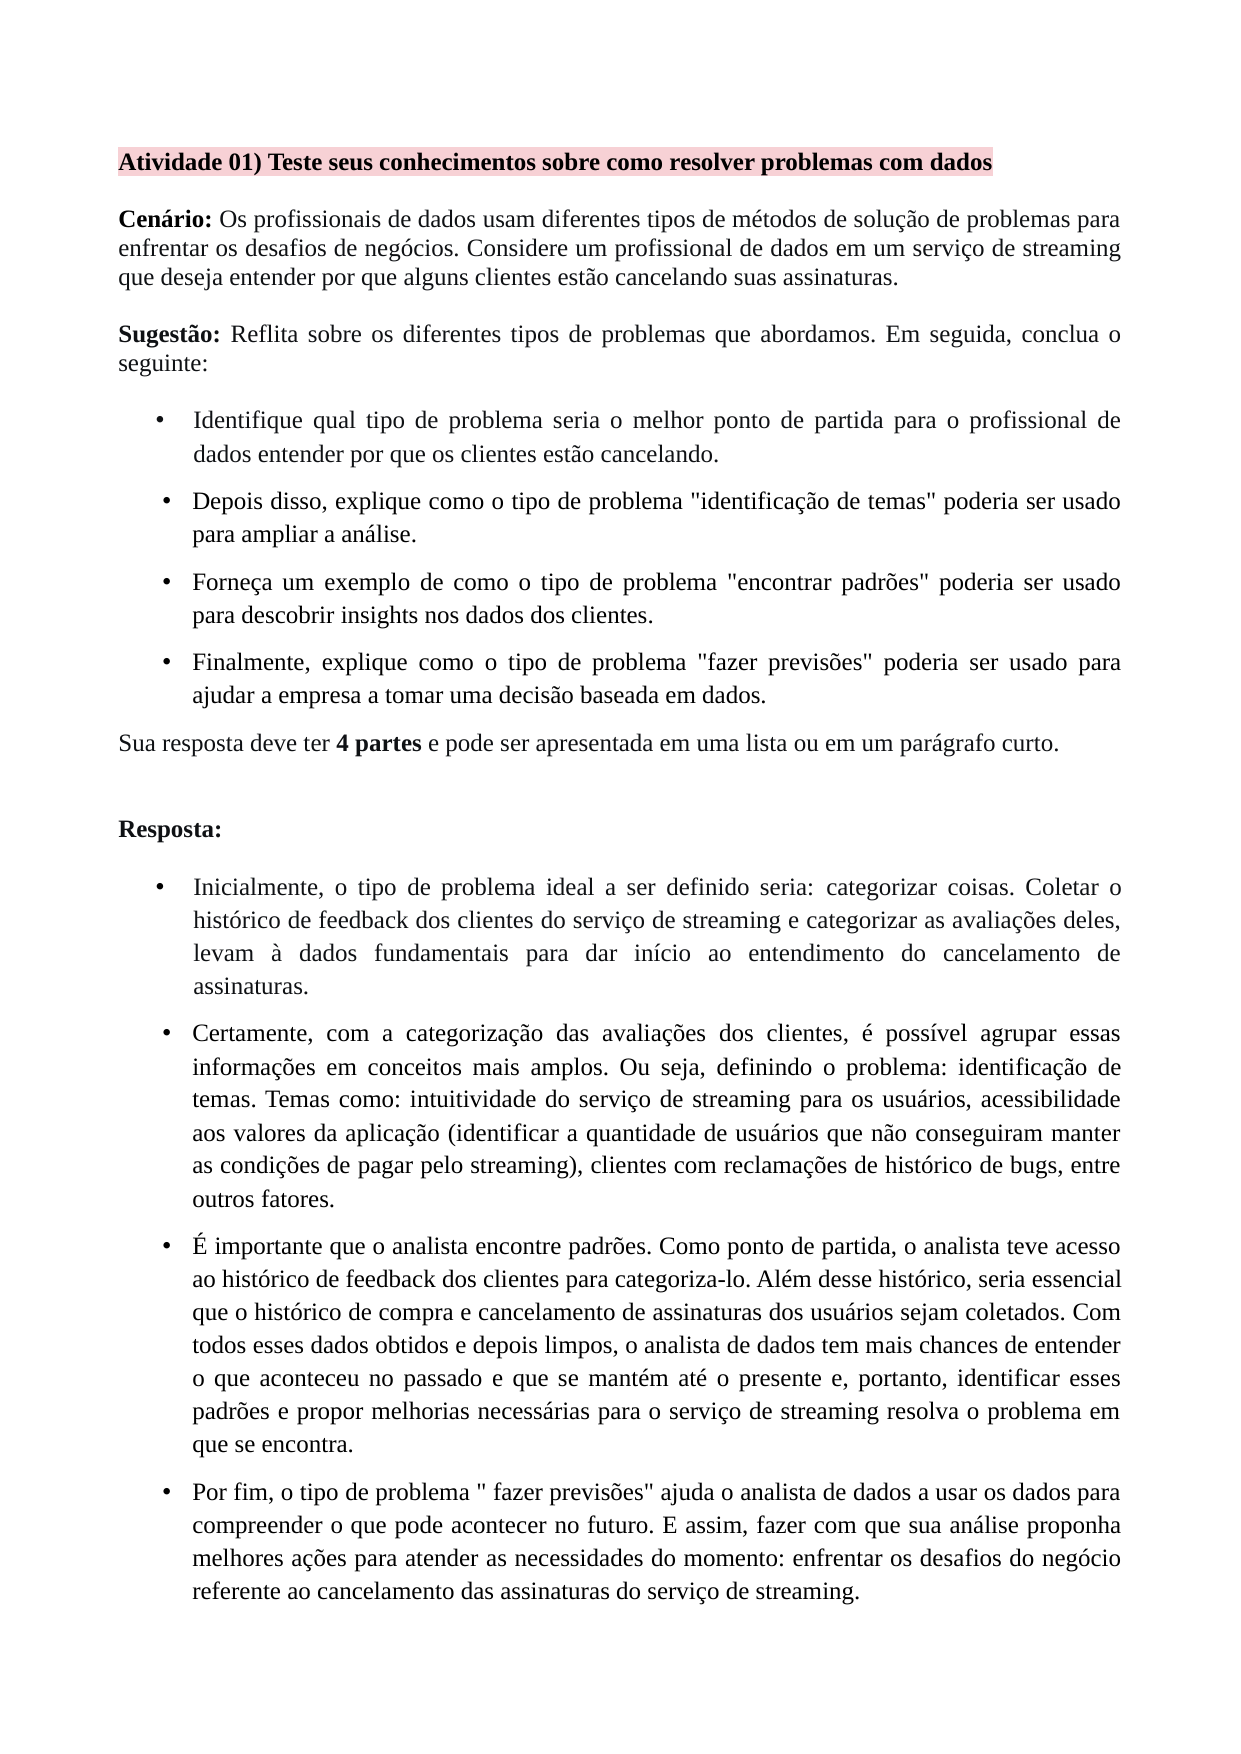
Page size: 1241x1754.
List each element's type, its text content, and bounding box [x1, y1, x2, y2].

text Cenário: Os profissionais de dados usam diferentes tipos de métodos de solução de problemas para enfrentar os desafios de negócios. Considere um profissional de dados em um serviço de streaming que deseja entender por que alguns clientes estão cancelando suas assinaturas. [118, 204, 1122, 291]
list Por fim, o tipo de problema " fazer previsões" ajuda o analista de dados a usar os dados para compreender o que pode acontecer no futuro. E assim, fazer com que sua análise proponha melhores ações para atender as necessidades do momento: enfrentar os desafios do negócio referente ao cancelamento das assinaturas do serviço de streaming. [162, 1477, 1122, 1605]
text Atividade 01) Teste seus conhecimentos sobre como resolver problemas com dados [118, 147, 1122, 176]
text Resposta: [118, 814, 1122, 843]
list É importante que o analista encontre padrões. Como ponto de partida, o analista teve acesso ao histórico de feedback dos clientes para categoriza-lo. Além desse histórico, seria essencial que o histórico de compra e cancelamento de assinaturas dos usuários sejam coletados. Com todos esses dados obtidos e depois limpos, o analista de dados tem mais chances de entender o que aconteceu no passado e que se mantém até o presente e, portanto, identificar esses padrões e propor melhorias necessárias para o serviço de streaming resolva o problema em que se encontra. [162, 1231, 1122, 1458]
text Sugestão: Reflita sobre os diferentes tipos de problemas que abordamos. Em seguida, conclua o seguinte: [118, 319, 1122, 377]
list Finalmente, explique como o tipo de problema "fazer previsões" poderia ser usado para ajudar a empresa a tomar uma decisão baseada em dados. [162, 647, 1122, 709]
list Certamente, com a categorização das avaliações dos clientes, é possível agrupar essas informações em conceitos mais amplos. Ou seja, definindo o problema: identificação de temas. Temas como: intuitividade do serviço de streaming para os usuários, acessibilidade aos valores da aplicação (identificar a quantidade de usuários que não conseguiram manter as condições de pagar pelo streaming), clientes com reclamações de histórico de bugs, entre outros fatores. [162, 1018, 1122, 1212]
list Inicialmente, o tipo de problema ideal a ser definido seria: categorizar coisas. Coletar o histórico de feedback dos clientes do serviço de streaming e categorizar as avaliações deles, levam à dados fundamentais para dar início ao entendimento do cancelamento de assinaturas. [156, 872, 1122, 1000]
list Identifique qual tipo de problema seria o melhor ponto de partida para o profissional de dados entender por que os clientes estão cancelando. [156, 406, 1122, 467]
text Sua resposta deve ter 4 partes e pode ser apresentada em uma lista ou em um parágrafo curto. [118, 728, 1122, 757]
list Depois disso, explique como o tipo de problema "identificação de temas" poderia ser usado para ampliar a análise. [162, 486, 1122, 548]
list Forneça um exemplo de como o tipo de problema "encontrar padrões" poderia ser usado para descobrir insights nos dados dos clientes. [162, 567, 1122, 629]
